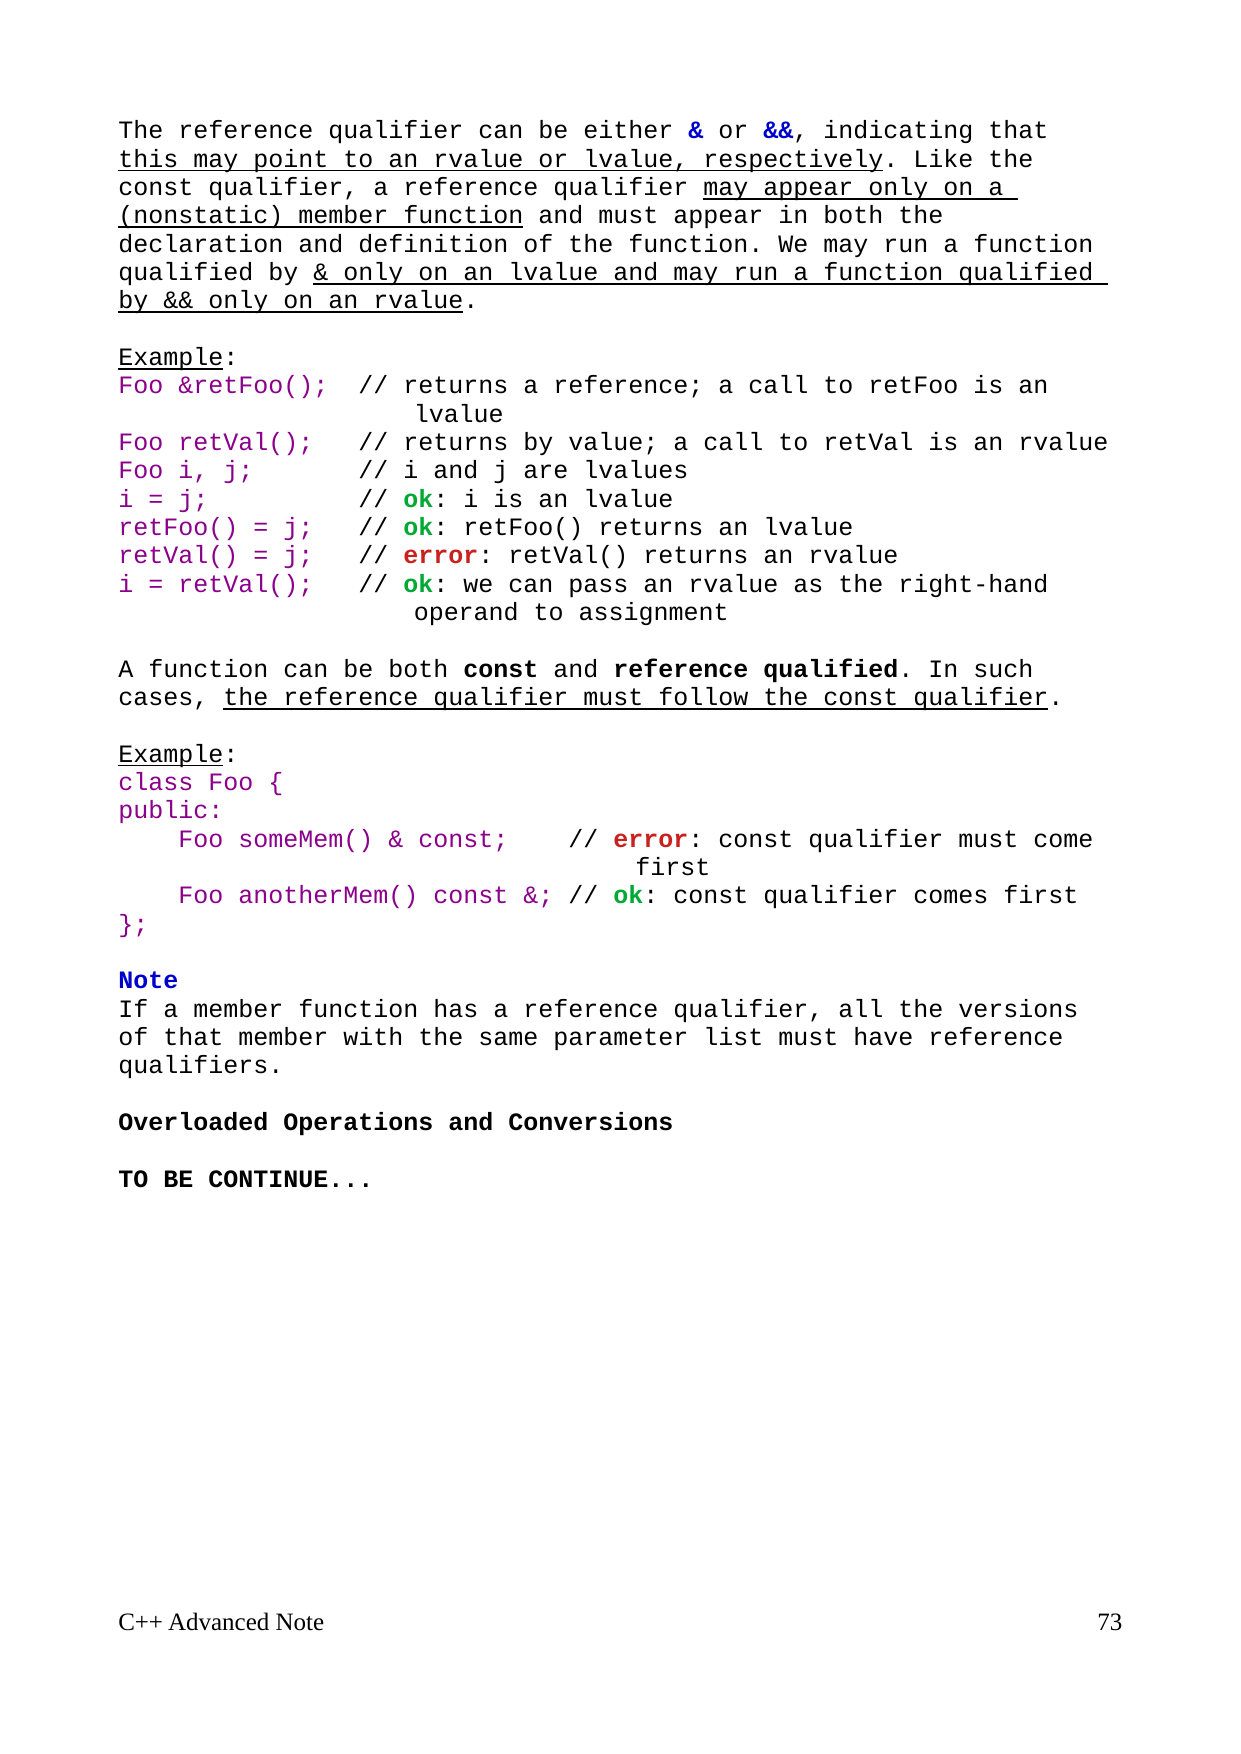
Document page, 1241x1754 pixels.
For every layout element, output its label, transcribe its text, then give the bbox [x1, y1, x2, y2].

text i = j; // ok: i is an lvalue [118, 486, 1122, 515]
text public: [118, 798, 1122, 826]
text Foo i, j; // i and j are lvalues [118, 458, 1122, 486]
text Overloaded Operations and Conversions [118, 1110, 1122, 1138]
text Note [118, 968, 1122, 996]
text Foo anotherMem() const &; // ok: const qualifier comes first [118, 883, 1122, 911]
text class Foo { [118, 770, 1122, 798]
text retVal() = j; // error: retVal() returns an rvalue [118, 543, 1122, 571]
text Foo someMem() & const; // error: const qualifier must come first [118, 826, 1122, 883]
text If a member function has a reference qualifier, all the versions of that member with the same parameter list must have reference qualifiers. [118, 996, 1122, 1081]
text Foo &retFoo(); // returns a reference; a call to retFoo is an lvalue [118, 373, 1122, 430]
text Example: [118, 345, 1122, 373]
text }; [118, 911, 1122, 940]
text Foo retVal(); // returns by value; a call to retVal is an rvalue [118, 430, 1122, 458]
text The reference qualifier can be either & or &&, indicating that this may point to an rvalue or lvalue, respectively. Like the const qualifier, a reference qualifier may appear only on a (nonstatic) member function and must appear in both the declaration and definition of the function. We may run a function qualified by & only on an lvalue and may run a function qualified by && only on an rvalue. [118, 118, 1122, 316]
text retFoo() = j; // ok: retFoo() returns an lvalue [118, 515, 1122, 543]
text i = retVal(); // ok: we can pass an rvalue as the right-hand operand to assignment [118, 571, 1122, 628]
text A function can be both const and reference qualified. In such cases, the reference qualifier must follow the const qualifier. [118, 656, 1122, 713]
text Example: [118, 741, 1122, 770]
text TO BE CONTINUE... [118, 1166, 1122, 1195]
